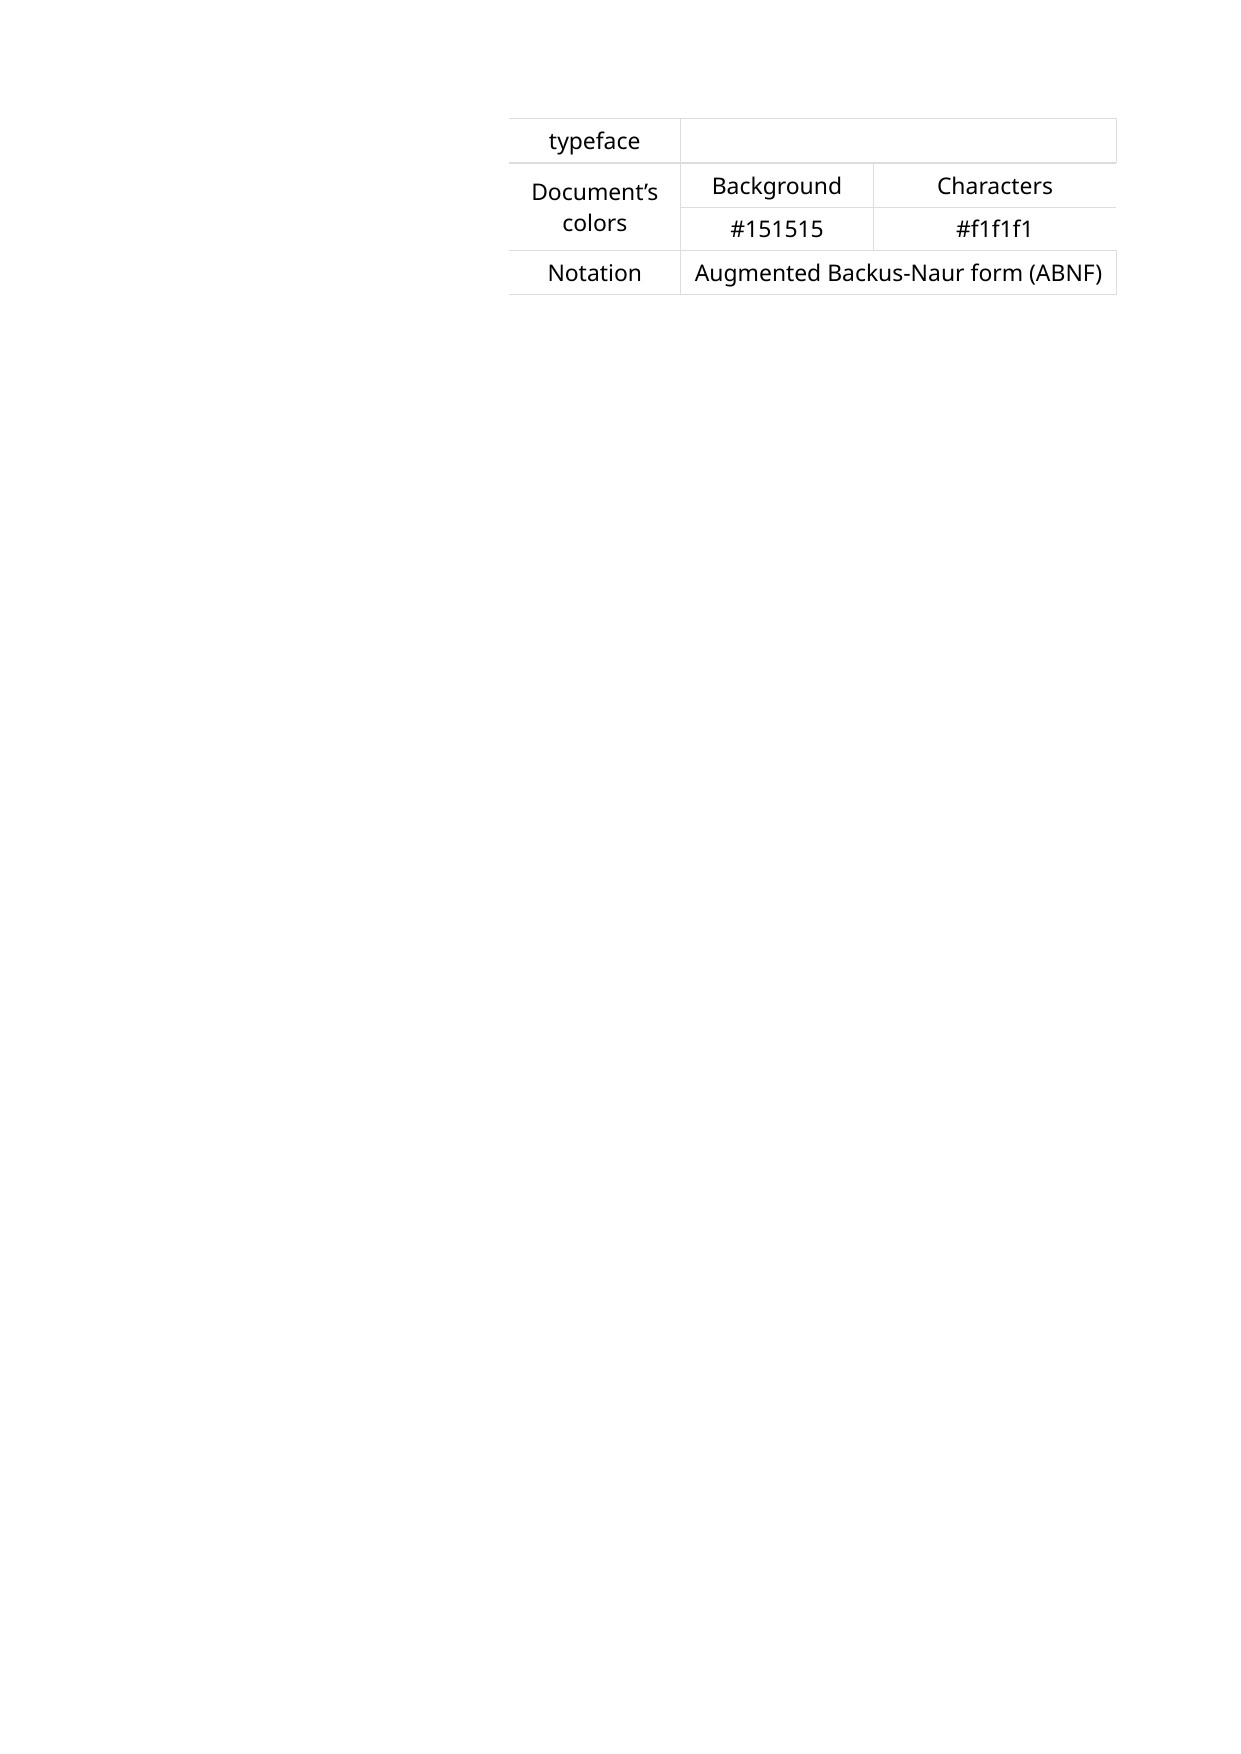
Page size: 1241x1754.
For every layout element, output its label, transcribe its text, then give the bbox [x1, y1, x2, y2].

table_header Background [681, 164, 873, 207]
table_cell Notation [509, 251, 680, 294]
table_header Document’s colors [509, 164, 680, 250]
table_cell Augmented Backus-Naur form (ABNF) [681, 251, 1116, 294]
table_cell typeface [509, 119, 680, 162]
table_cell [681, 119, 1116, 162]
table_cell #f1f1f1 [874, 208, 1116, 250]
table_cell #151515 [681, 208, 873, 250]
table_header Characters [874, 164, 1116, 207]
